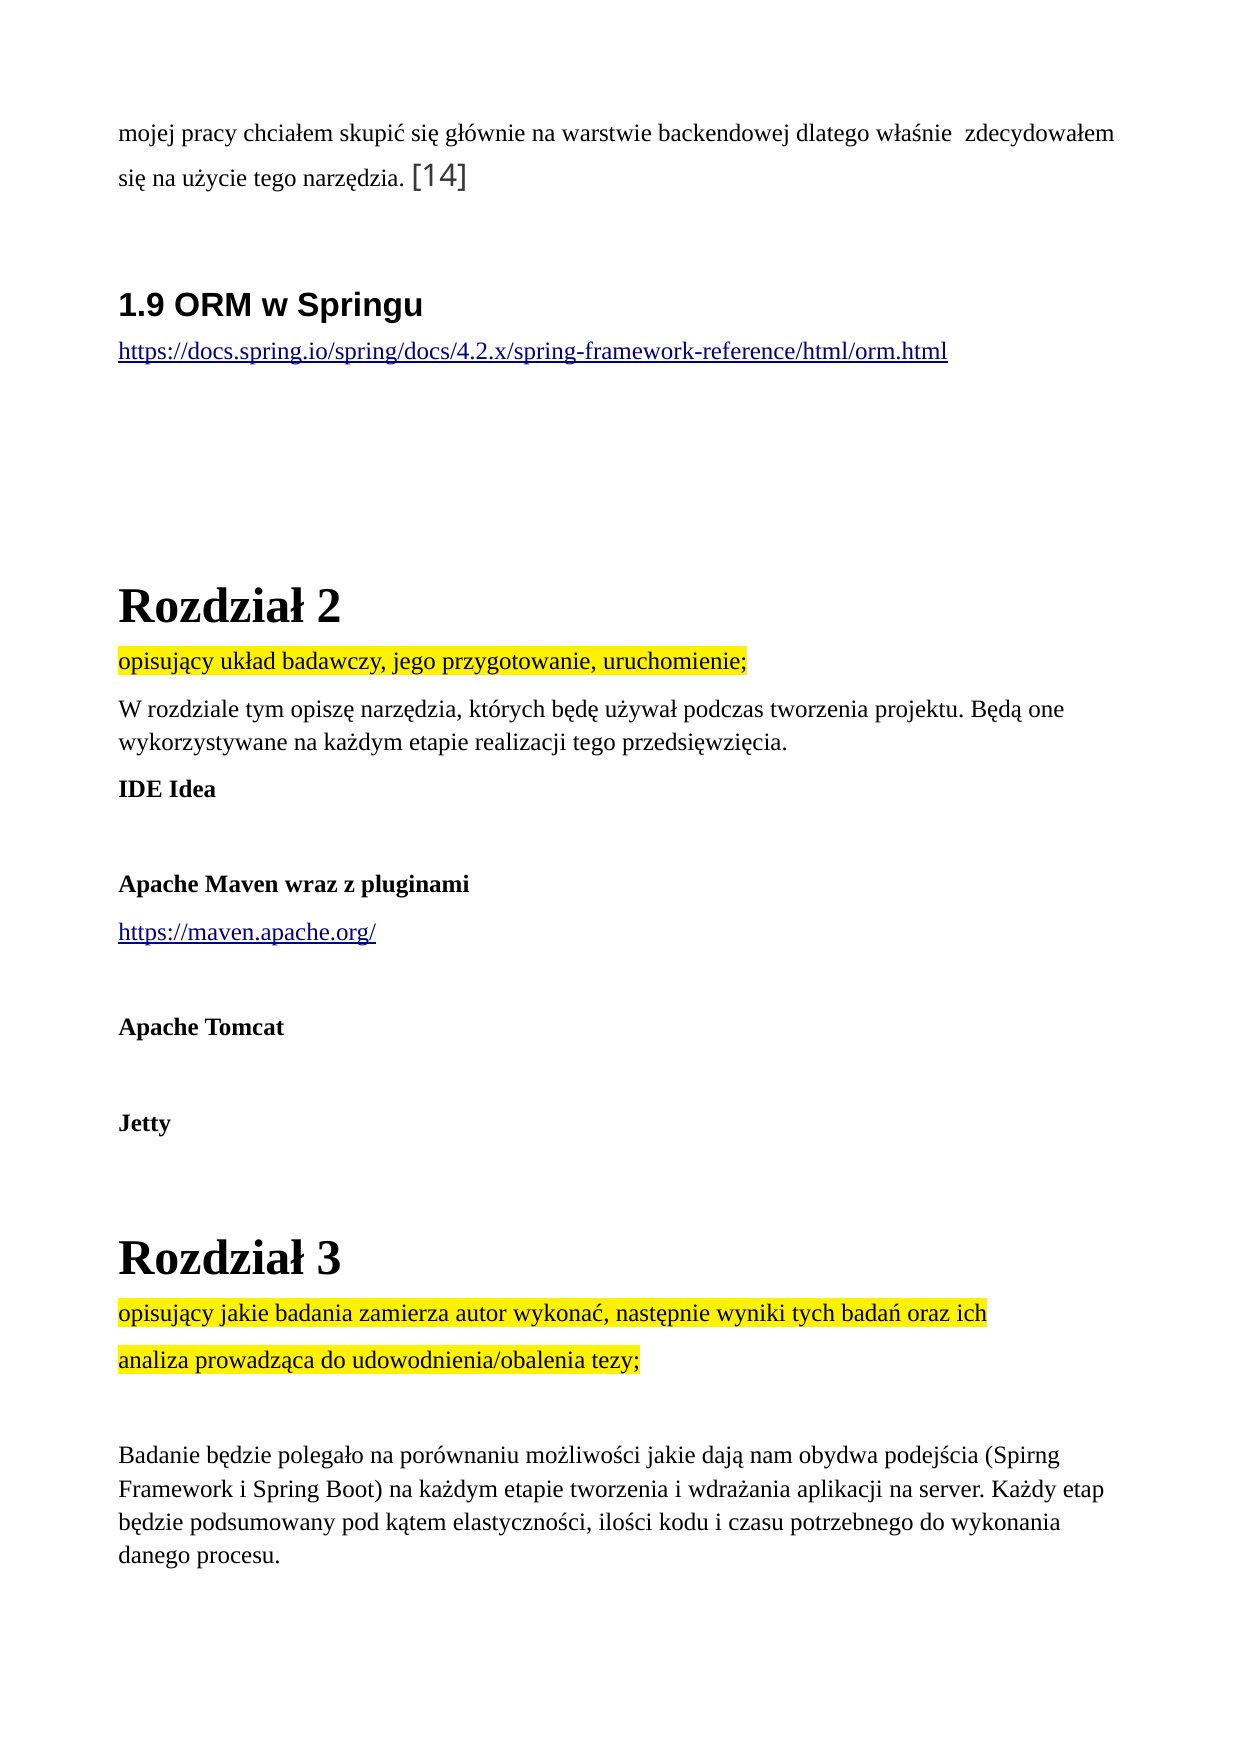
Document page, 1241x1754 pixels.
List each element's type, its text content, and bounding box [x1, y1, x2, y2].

text https://docs.spring.io/spring/docs/4.2.x/spring-framework-reference/html/orm.html [118, 336, 1122, 365]
text opisujący jakie badania zamierza autor wykonać, następnie wyniki tych badań oraz ich [118, 1298, 1122, 1327]
text IDE Idea [118, 774, 1122, 803]
text W rozdziale tym opiszę narzędzia, których będę używał podczas tworzenia projektu. Będą one wykorzystywane na każdym etapie realizacji tego przedsięwzięcia. [118, 694, 1122, 756]
subtitle Rozdział 2 [118, 576, 1122, 634]
text Jetty [118, 1108, 1122, 1136]
subtitle 1.9 ORM w Springu [118, 285, 1122, 324]
text opisujący układ badawczy, jego przygotowanie, uruchomienie; [118, 646, 1122, 675]
text Apache Maven wraz z pluginami [118, 869, 1122, 898]
subtitle Rozdział 3 [118, 1228, 1122, 1285]
text mojej pracy chciałem skupić się głównie na warstwie backendowej dlatego właśnie zdecydowałem się na użycie tego narzędzia. [14] [118, 118, 1122, 196]
text Apache Tomcat [118, 1012, 1122, 1041]
text https://maven.apache.org/ [118, 917, 1122, 946]
text Badanie będzie polegało na porównaniu możliwości jakie dają nam obydwa podejścia (Spirng Framework i Spring Boot) na każdym etapie tworzenia i wdrażania aplikacji na server. Każdy etap będzie podsumowany pod kątem elastyczności, ilości kodu i czasu potrzebnego do wykonania danego procesu. [118, 1441, 1122, 1568]
text analiza prowadząca do udowodnienia/obalenia tezy; [118, 1345, 1122, 1374]
